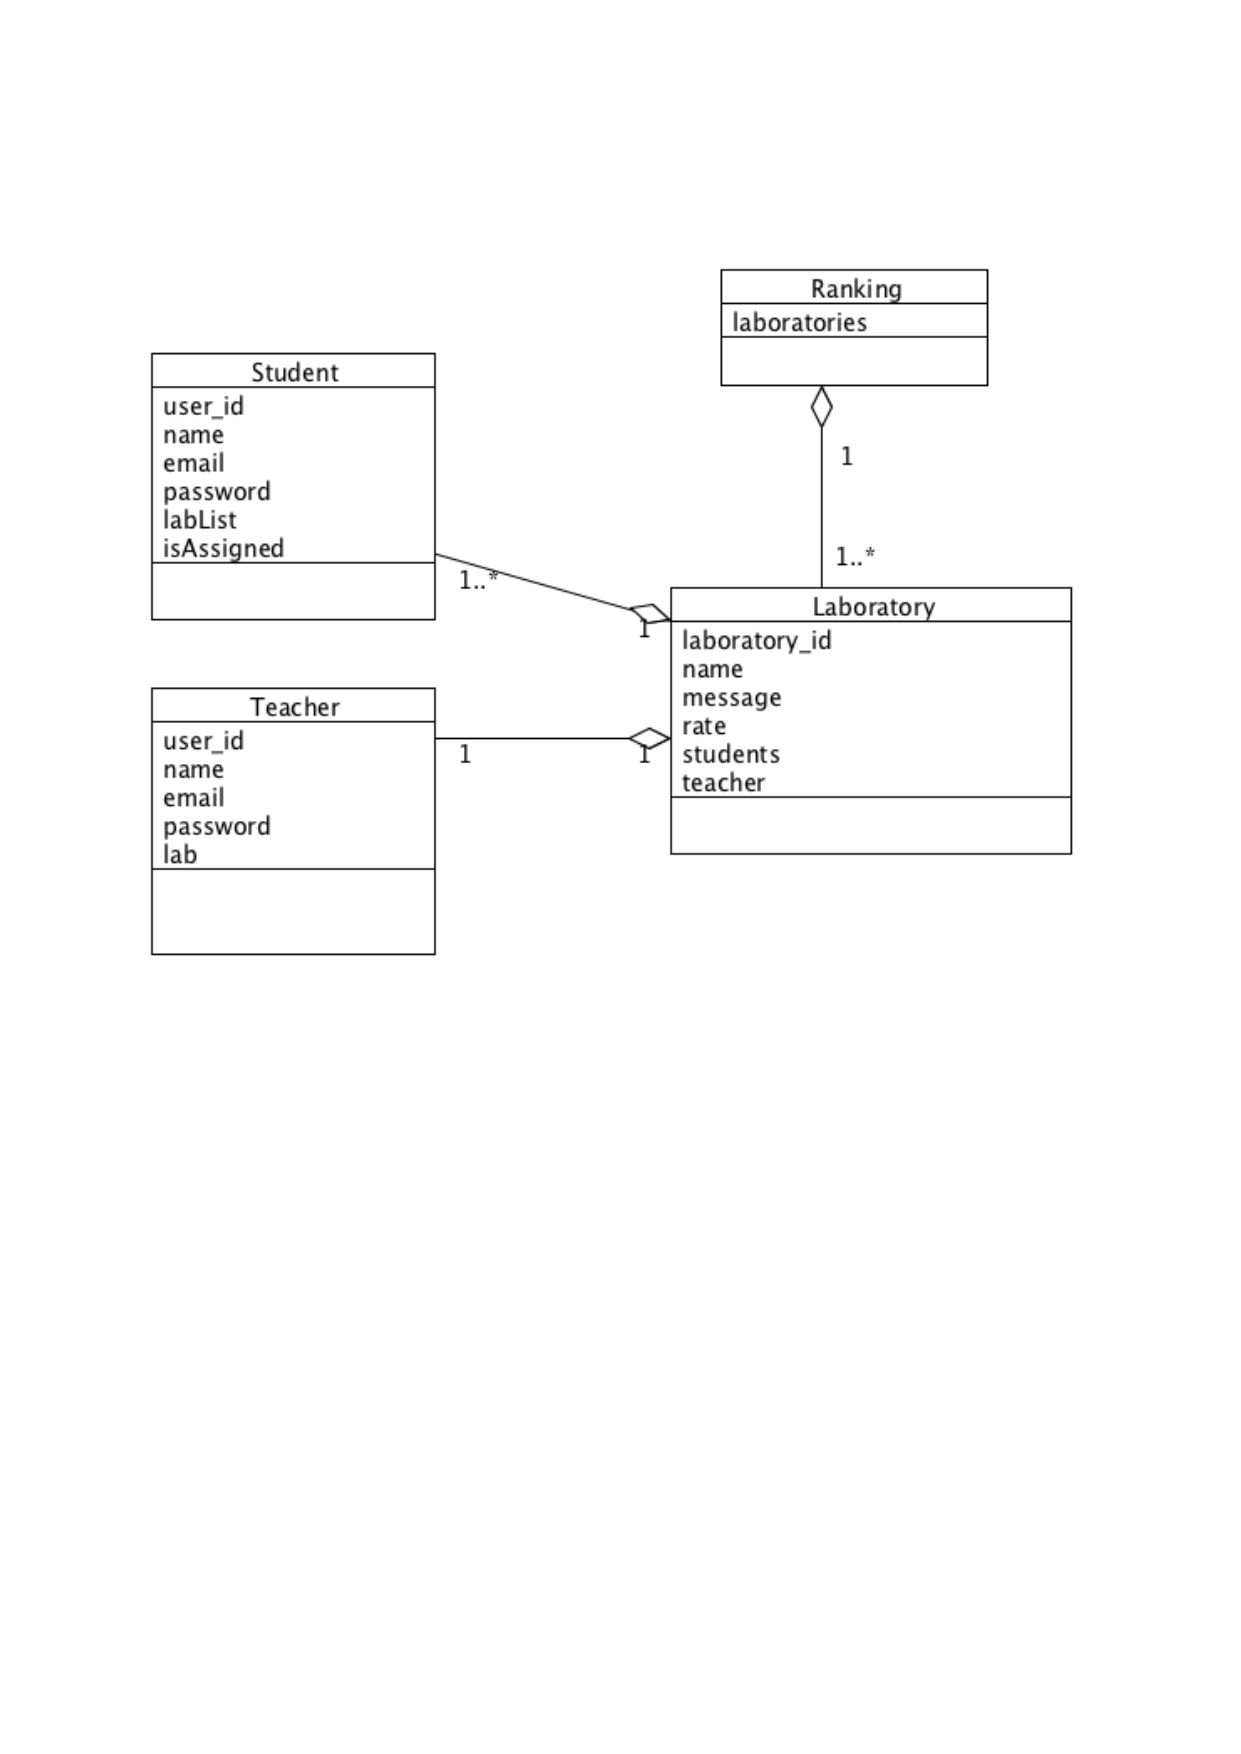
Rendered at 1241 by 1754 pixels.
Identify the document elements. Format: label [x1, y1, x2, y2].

picture [118, 236, 1106, 989]
